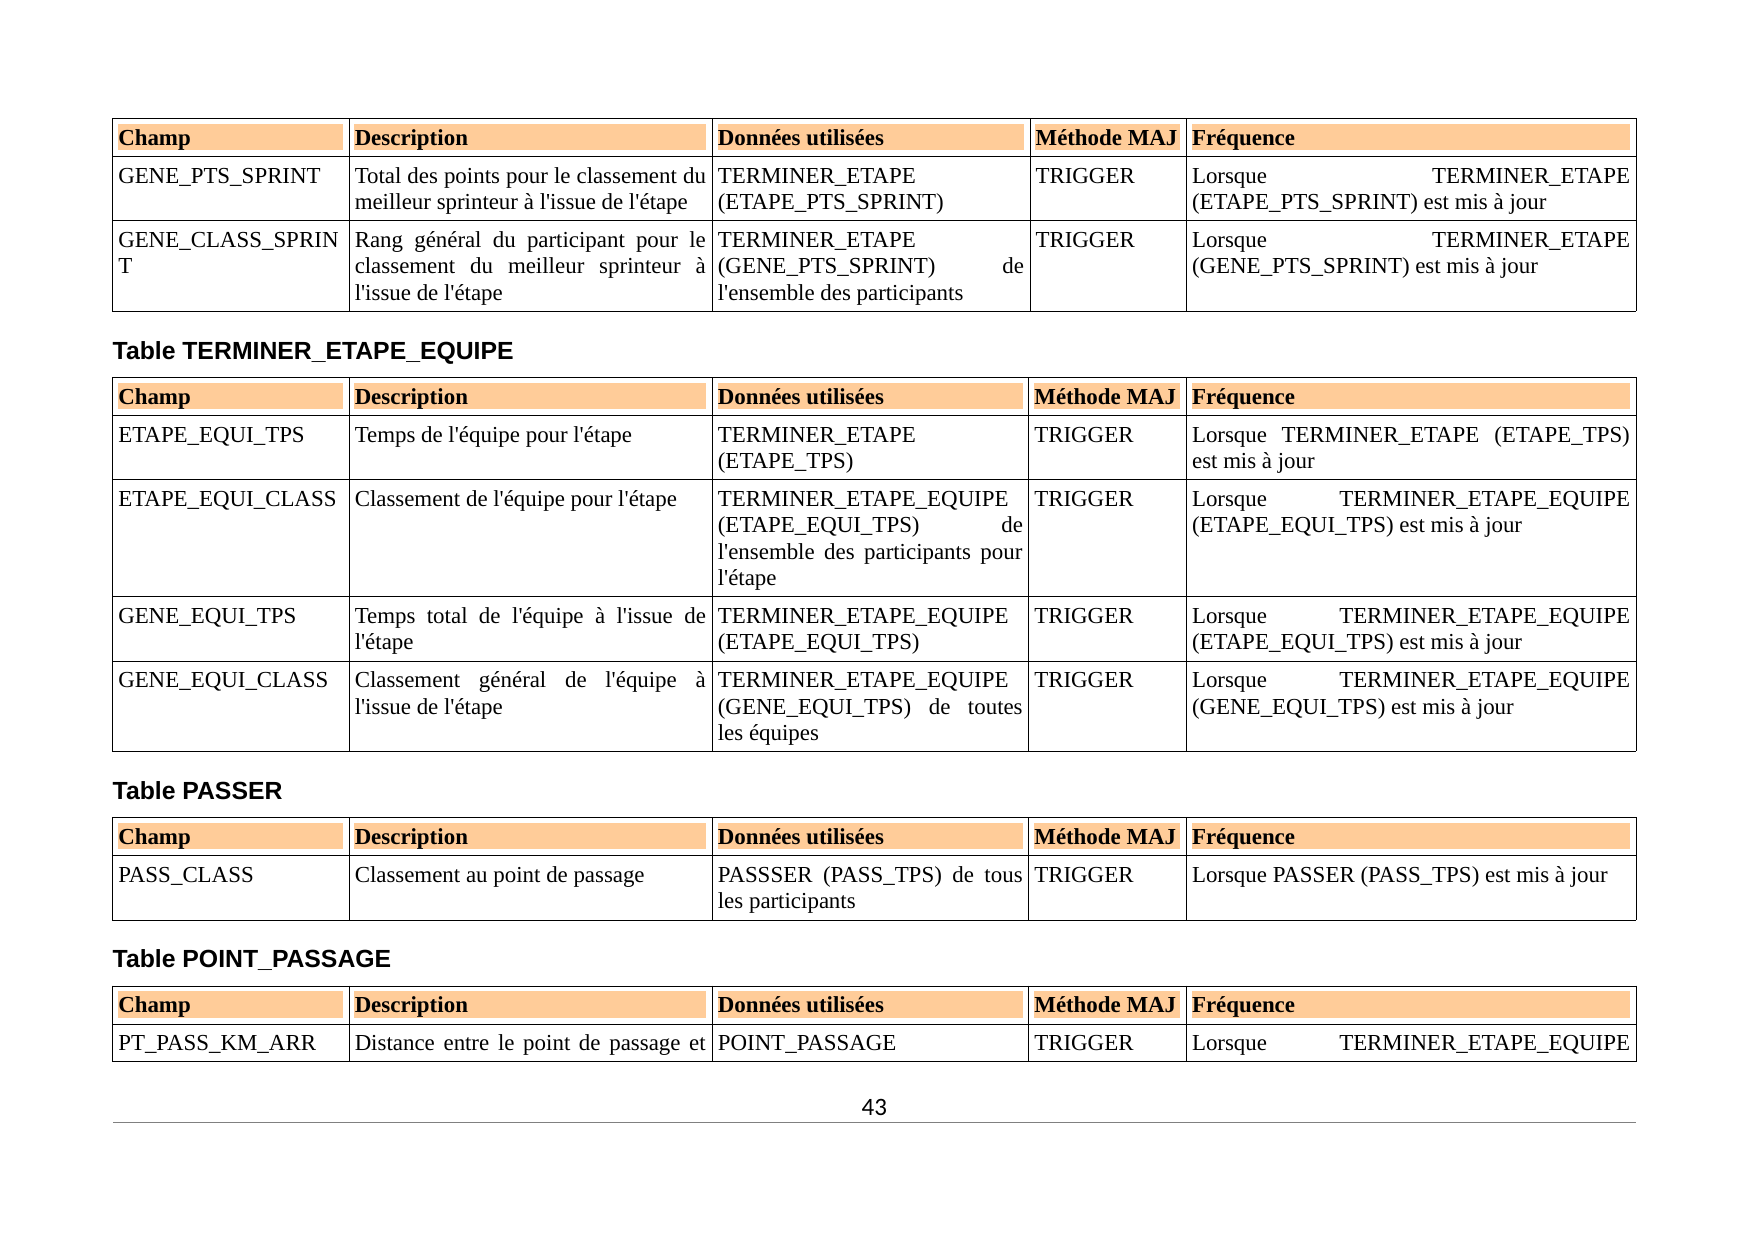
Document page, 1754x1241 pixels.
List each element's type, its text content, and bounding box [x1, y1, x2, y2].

table_cell PT_PASS_KM_ARR [113, 1025, 349, 1061]
table_cell PASS_CLASS [113, 856, 349, 919]
table_cell Lorsque TERMINER_ETAPE_EQUIPE [1187, 1025, 1636, 1061]
table_cell TERMINER_ETAPE (ETAPE_PTS_SPRINT) [713, 157, 1030, 220]
table_header Méthode MAJ [1029, 987, 1186, 1023]
table_header Champ [113, 987, 349, 1023]
table_header Champ [113, 119, 349, 156]
table_header Fréquence [1187, 987, 1636, 1023]
subtitle Table POINT_PASSAGE [112, 944, 1636, 973]
table_cell Classement général de l'équipe à l'issue de l'étape [350, 662, 712, 751]
table_cell Lorsque TERMINER_ETAPE (GENE_PTS_SPRINT) est mis à jour [1187, 221, 1636, 311]
table_header Données utilisées [713, 378, 1028, 415]
table_cell Temps de l'équipe pour l'étape [350, 416, 712, 479]
table_cell ETAPE_EQUI_TPS [113, 416, 349, 479]
table_header Fréquence [1187, 378, 1636, 415]
table_header Méthode MAJ [1029, 818, 1186, 855]
table_header Description [350, 119, 712, 156]
table_cell ETAPE_EQUI_CLASS [113, 480, 349, 596]
table_cell TRIGGER [1029, 1025, 1186, 1061]
table_cell GENE_EQUI_CLASS [113, 662, 349, 751]
table_header Méthode MAJ [1029, 378, 1186, 415]
table_header Données utilisées [713, 987, 1028, 1023]
table_cell Temps total de l'équipe à l'issue de l'étape [350, 597, 712, 661]
table_cell Lorsque PASSER (PASS_TPS) est mis à jour [1187, 856, 1636, 919]
table_header Fréquence [1187, 818, 1636, 855]
table_header Description [350, 818, 712, 855]
table_header Champ [113, 818, 349, 855]
table_cell Lorsque TERMINER_ETAPE_EQUIPE (ETAPE_EQUI_TPS) est mis à jour [1187, 480, 1636, 596]
table_cell TRIGGER [1031, 157, 1186, 220]
table_cell TERMINER_ETAPE_EQUIPE (GENE_EQUI_TPS) de toutes les équipes [713, 662, 1028, 751]
table_cell Classement de l'équipe pour l'étape [350, 480, 712, 596]
table_cell POINT_PASSAGE [713, 1025, 1028, 1061]
table_cell TERMINER_ETAPE (ETAPE_TPS) [713, 416, 1028, 479]
table_header Description [350, 378, 712, 415]
table_cell Lorsque TERMINER_ETAPE_EQUIPE (ETAPE_EQUI_TPS) est mis à jour [1187, 597, 1636, 661]
table_cell Lorsque TERMINER_ETAPE (ETAPE_TPS) est mis à jour [1187, 416, 1636, 479]
table_cell GENE_CLASS_SPRINT [113, 221, 349, 311]
table_cell Total des points pour le classement du meilleur sprinteur à l'issue de l'étape [350, 157, 712, 220]
table_header Champ [113, 378, 349, 415]
table_header Données utilisées [713, 818, 1028, 855]
table_header Fréquence [1187, 119, 1636, 156]
table_cell TRIGGER [1029, 597, 1186, 661]
table_cell TERMINER_ETAPE_EQUIPE (ETAPE_EQUI_TPS) [713, 597, 1028, 661]
table_cell TRIGGER [1029, 416, 1186, 479]
table_cell Rang général du participant pour le classement du meilleur sprinteur à l'issue de l'étape [350, 221, 712, 311]
table_header Données utilisées [713, 119, 1030, 156]
table_cell TRIGGER [1031, 221, 1186, 311]
table_cell Classement au point de passage [350, 856, 712, 919]
table_cell GENE_EQUI_TPS [113, 597, 349, 661]
table_cell TRIGGER [1029, 856, 1186, 919]
table_cell Lorsque TERMINER_ETAPE_EQUIPE (GENE_EQUI_TPS) est mis à jour [1187, 662, 1636, 751]
table_cell PASSSER (PASS_TPS) de tous les participants [713, 856, 1028, 919]
table_cell GENE_PTS_SPRINT [113, 157, 349, 220]
table_cell TRIGGER [1029, 662, 1186, 751]
subtitle Table TERMINER_ETAPE_EQUIPE [112, 336, 1636, 364]
table_header Méthode MAJ [1031, 119, 1186, 156]
table_cell TRIGGER [1029, 480, 1186, 596]
table_cell Lorsque TERMINER_ETAPE (ETAPE_PTS_SPRINT) est mis à jour [1187, 157, 1636, 220]
table_cell Distance entre le point de passage et [350, 1025, 712, 1061]
subtitle Table PASSER [112, 776, 1636, 805]
table_cell TERMINER_ETAPE (GENE_PTS_SPRINT) de l'ensemble des participants [713, 221, 1030, 311]
table_cell TERMINER_ETAPE_EQUIPE (ETAPE_EQUI_TPS) de l'ensemble des participants pour l'étape [713, 480, 1028, 596]
table_header Description [350, 987, 712, 1023]
